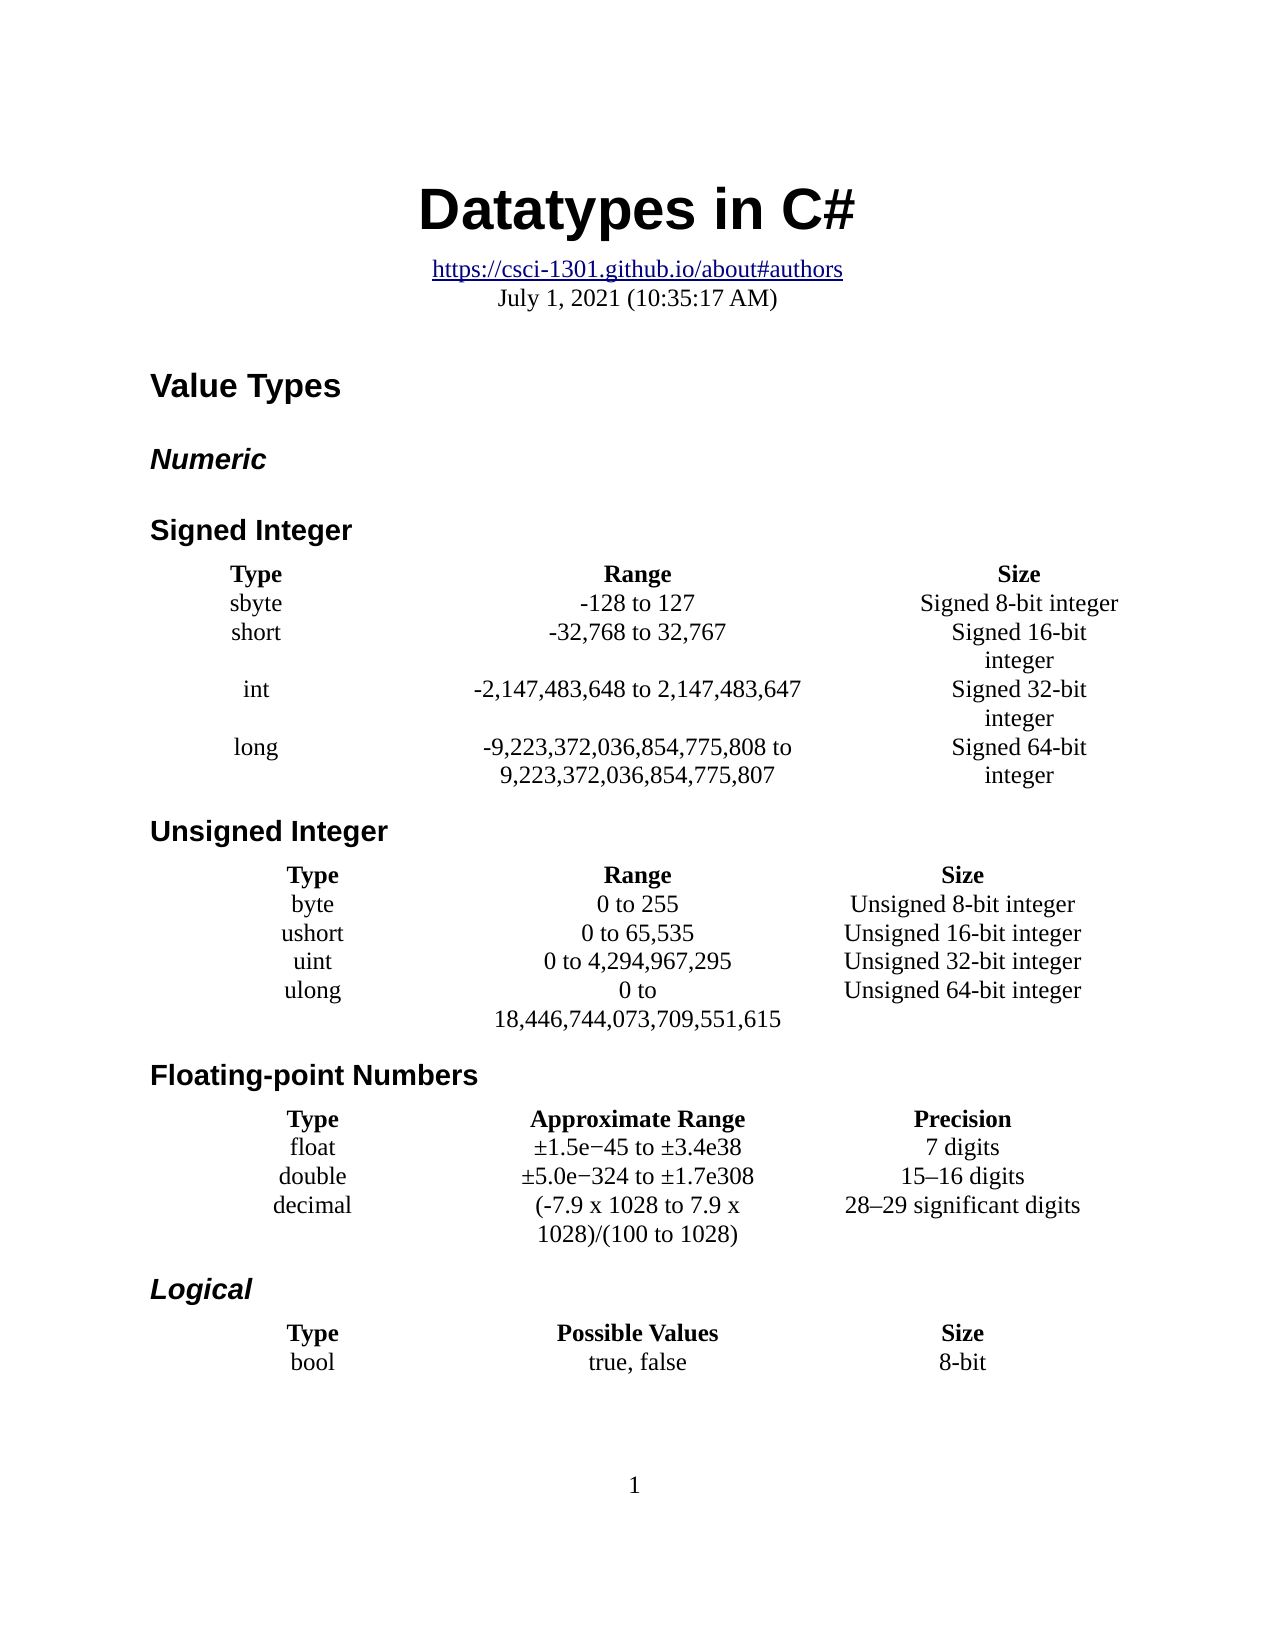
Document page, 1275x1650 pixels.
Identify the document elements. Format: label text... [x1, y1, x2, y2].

table_cell ushort [150, 918, 475, 946]
table_cell 0 to 255 [475, 889, 800, 918]
table_cell sbyte [150, 588, 362, 617]
text July 1, 2021 (10:35:17 AM) [150, 283, 1125, 312]
table_cell (-7.9 x 1028 to 7.9 x 1028)/(100 to 1028) [475, 1190, 800, 1247]
table_cell decimal [150, 1190, 475, 1247]
subtitle Numeric [150, 442, 1125, 476]
table_cell Unsigned 32-bit integer [800, 946, 1125, 975]
table_header Type [150, 559, 362, 588]
table_cell 7 digits [800, 1133, 1125, 1161]
table_cell float [150, 1133, 475, 1161]
table_cell 28–29 significant digits [800, 1190, 1125, 1247]
subtitle Value Types [150, 366, 1125, 404]
table_cell 0 to 4,294,967,295 [475, 946, 800, 975]
table_cell -32,768 to 32,767 [362, 617, 913, 674]
table_cell Signed 32-bit integer [913, 674, 1125, 732]
table_cell ±5.0e−324 to ±1.7e308 [475, 1161, 800, 1190]
table_cell -128 to 127 [362, 588, 913, 617]
table_cell uint [150, 946, 475, 975]
table_header Possible Values [475, 1319, 800, 1347]
table_header Size [800, 860, 1125, 889]
table_cell Signed 64-bit integer [913, 732, 1125, 789]
table_cell 15–16 digits [800, 1161, 1125, 1190]
table_cell -2,147,483,648 to 2,147,483,647 [362, 674, 913, 732]
table_cell double [150, 1161, 475, 1190]
table_cell 0 to 18,446,744,073,709,551,615 [475, 975, 800, 1033]
table_header Type [150, 1319, 475, 1347]
text https://csci-1301.github.io/about#authors [150, 254, 1125, 283]
table_header Approximate Range [475, 1104, 800, 1132]
table_header Type [150, 860, 475, 889]
table_cell ulong [150, 975, 475, 1033]
table_cell Unsigned 8-bit integer [800, 889, 1125, 918]
table_header Precision [800, 1104, 1125, 1132]
table_cell -9,223,372,036,854,775,808 to 9,223,372,036,854,775,807 [362, 732, 913, 789]
table_cell true, false [475, 1347, 800, 1376]
table_cell byte [150, 889, 475, 918]
table_cell bool [150, 1347, 475, 1376]
subtitle Unsigned Integer [150, 814, 1125, 848]
table_cell short [150, 617, 362, 674]
table_cell Signed 8-bit integer [913, 588, 1125, 617]
table_cell Signed 16-bit integer [913, 617, 1125, 674]
table_cell Unsigned 16-bit integer [800, 918, 1125, 946]
table_cell 8-bit [800, 1347, 1125, 1376]
table_cell int [150, 674, 362, 732]
subtitle Floating-point Numbers [150, 1058, 1125, 1091]
subtitle Signed Integer [150, 513, 1125, 547]
title Datatypes in C# [150, 175, 1125, 242]
table_header Size [913, 559, 1125, 588]
table_header Range [475, 860, 800, 889]
table_cell 0 to 65,535 [475, 918, 800, 946]
table_cell ±1.5e−45 to ±3.4e38 [475, 1133, 800, 1161]
table_header Range [362, 559, 913, 588]
table_cell Unsigned 64-bit integer [800, 975, 1125, 1033]
subtitle Logical [150, 1272, 1125, 1306]
table_cell long [150, 732, 362, 789]
table_header Type [150, 1104, 475, 1132]
table_header Size [800, 1319, 1125, 1347]
